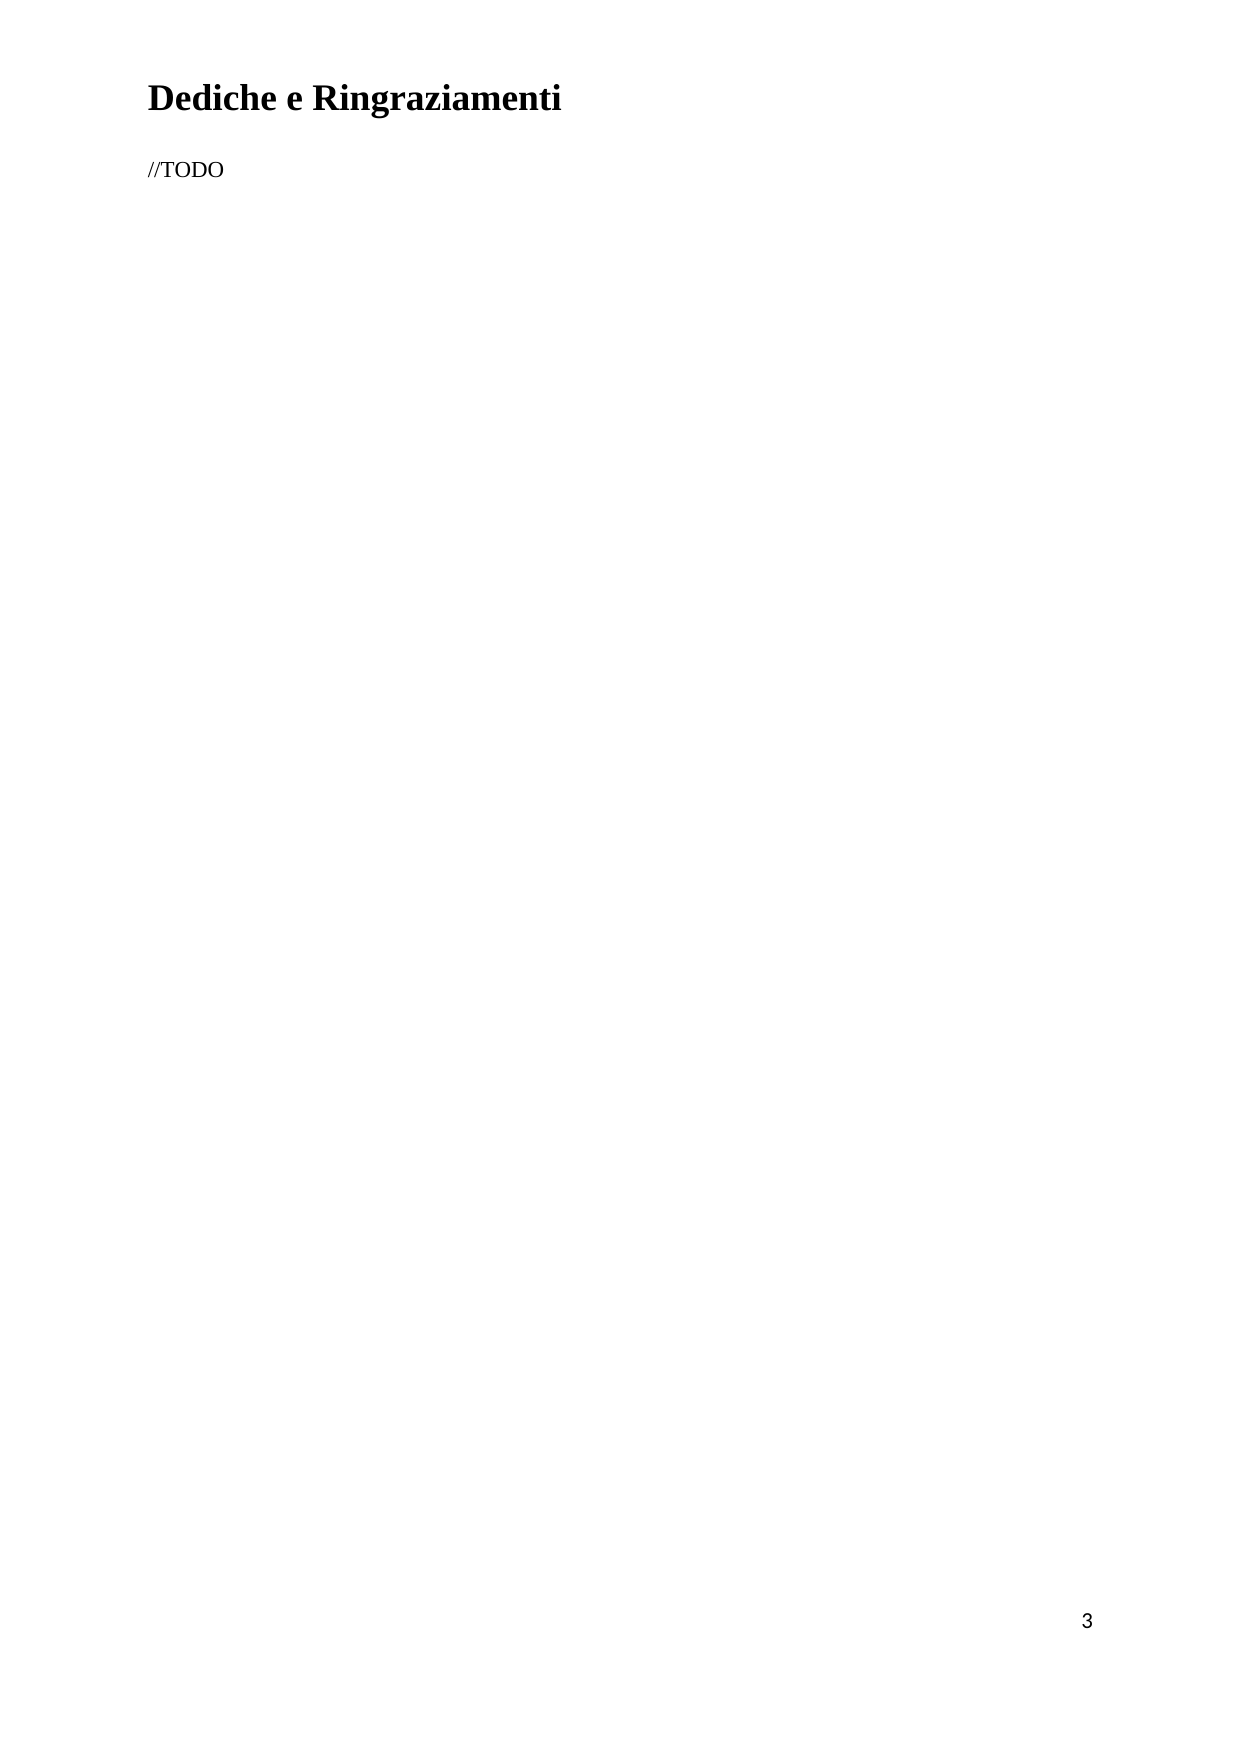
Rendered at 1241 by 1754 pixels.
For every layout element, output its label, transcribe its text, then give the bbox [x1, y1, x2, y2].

text Dediche e Ringraziamenti [148, 75, 1092, 118]
text //TODO [148, 156, 1092, 183]
